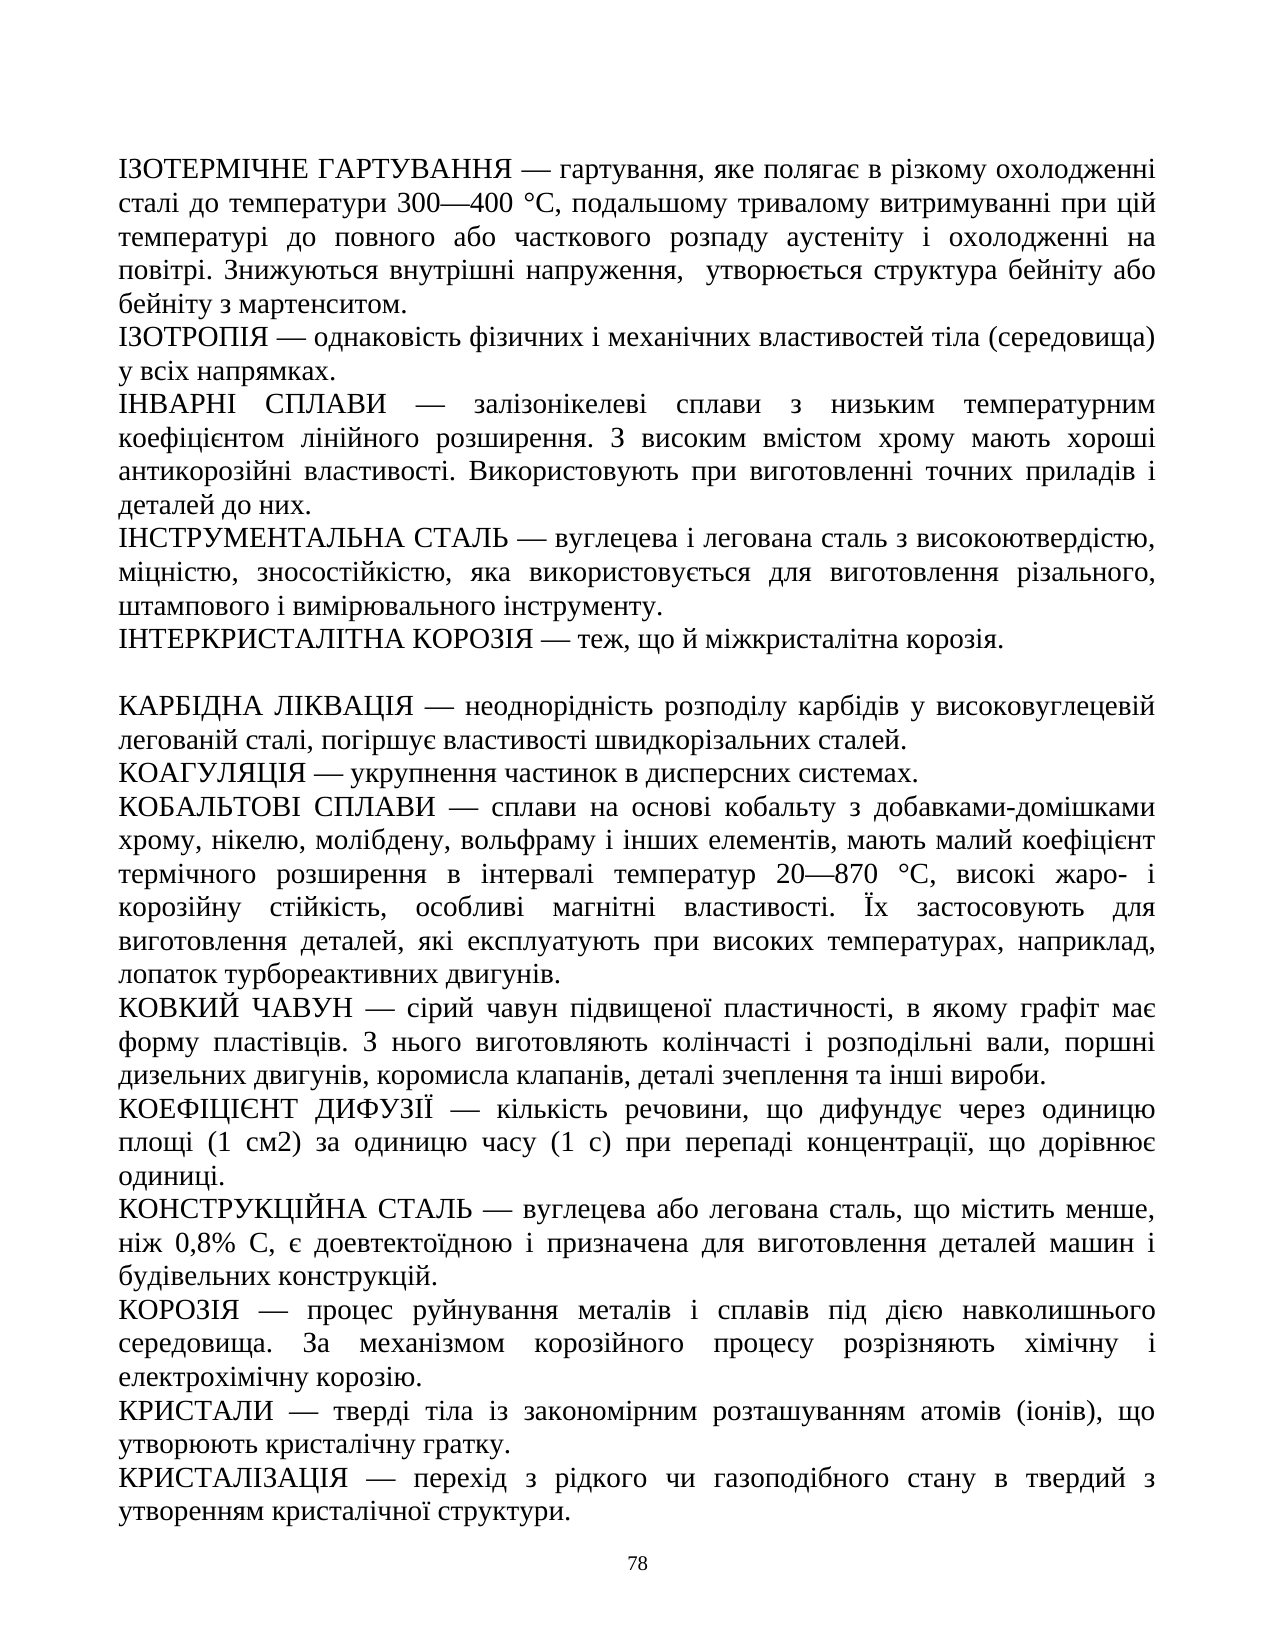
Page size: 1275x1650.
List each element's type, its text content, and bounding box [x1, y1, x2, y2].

text КОЕФІЦІЄНТ ДИФУЗІЇ — кількість речовини, що дифундує через одиницю площі (1 см2) за одиницю часу (1 с) при перепаді концентрації, що дорівнює одиниці. [118, 1091, 1157, 1191]
text ІНТЕРКРИСТАЛІТНА КОРОЗІЯ — теж, що й міжкристалітна корозія. [118, 621, 1157, 655]
text КОВКИЙ ЧАВУН — сірий чавун підвищеної пластичності, в якому графіт має форму пластівців. З нього виготовляють колінчасті і розподільні вали, поршні дизельних двигунів, коромисла клапанів, деталі зчеплення та інші вироби. [118, 990, 1157, 1091]
text ІЗОТЕРМІЧНЕ ГАРТУВАННЯ — гартування, яке полягає в різкому охолодженні сталі до температури 300—400 °С, подальшому тривалому витримуванні при цій температурі до повного або часткового розпаду аустеніту і охолодженні на повітрі. Знижуються внутрішні напруження, утворюється структура бейніту або бейніту з мартенситом. [118, 152, 1157, 319]
text КОБАЛЬТОВІ СПЛАВИ — сплави на основі кобальту з добавками-домішками хрому, нікелю, молібдену, вольфраму і інших елементів, мають малий коефіцієнт термічного розширення в інтервалі температур 20—870 °С, високі жаро- і корозійну стійкість, особливі магнітні властивості. Їх застосовують для виготовлення деталей, які експлуатують при високих температурах, наприклад, лопаток турбореактивних двигунів. [118, 789, 1157, 990]
text КОНСТРУКЦІЙНА СТАЛЬ — вуглецева або легована сталь, що містить менше, ніж 0,8% С, є доевтектоїдною і призначена для виготовлення деталей машин і будівельних конструкцій. [118, 1191, 1157, 1292]
text ІЗОТРОПІЯ — однаковість фізичних і механічних властивостей тіла (середовища) у всіх напрямках. [118, 319, 1157, 386]
text КОАГУЛЯЦІЯ — укрупнення частинок в дисперсних системах. [118, 755, 1157, 789]
text КОРОЗІЯ — процес руйнування металів і сплавів під дією навколишнього середовища. За механізмом корозійного процесу розрізняють хімічну і електрохімічну корозію. [118, 1292, 1157, 1393]
text КРИСТАЛІЗАЦІЯ — перехід з рідкого чи газоподібного стану в твердий з утворенням кристалічної структури. [118, 1460, 1157, 1527]
text КАРБІДНА ЛІКВАЦІЯ — неоднорідність розподілу карбідів у високовуглецевій легованій сталі, погіршує властивості швидкорізальних сталей. [118, 688, 1157, 755]
text ІНСТРУМЕНТАЛЬНА СТАЛЬ — вуглецева і легована сталь з високоютвердістю, міцністю, зносостійкістю, яка використовується для виготовлення різального, штампового і вимірювального інструменту. [118, 521, 1157, 621]
text КРИСТАЛИ — тверді тіла із закономірним розташуванням атомів (іонів), що утворюють кристалічну гратку. [118, 1393, 1157, 1460]
text ІНВАРНІ СПЛАВИ — залізонікелеві сплави з низьким температурним коефіцієнтом лінійного розширення. З високим вмістом хрому мають хороші антикорозійні властивості. Використовують при виготовленні точних приладів і деталей до них. [118, 386, 1157, 521]
